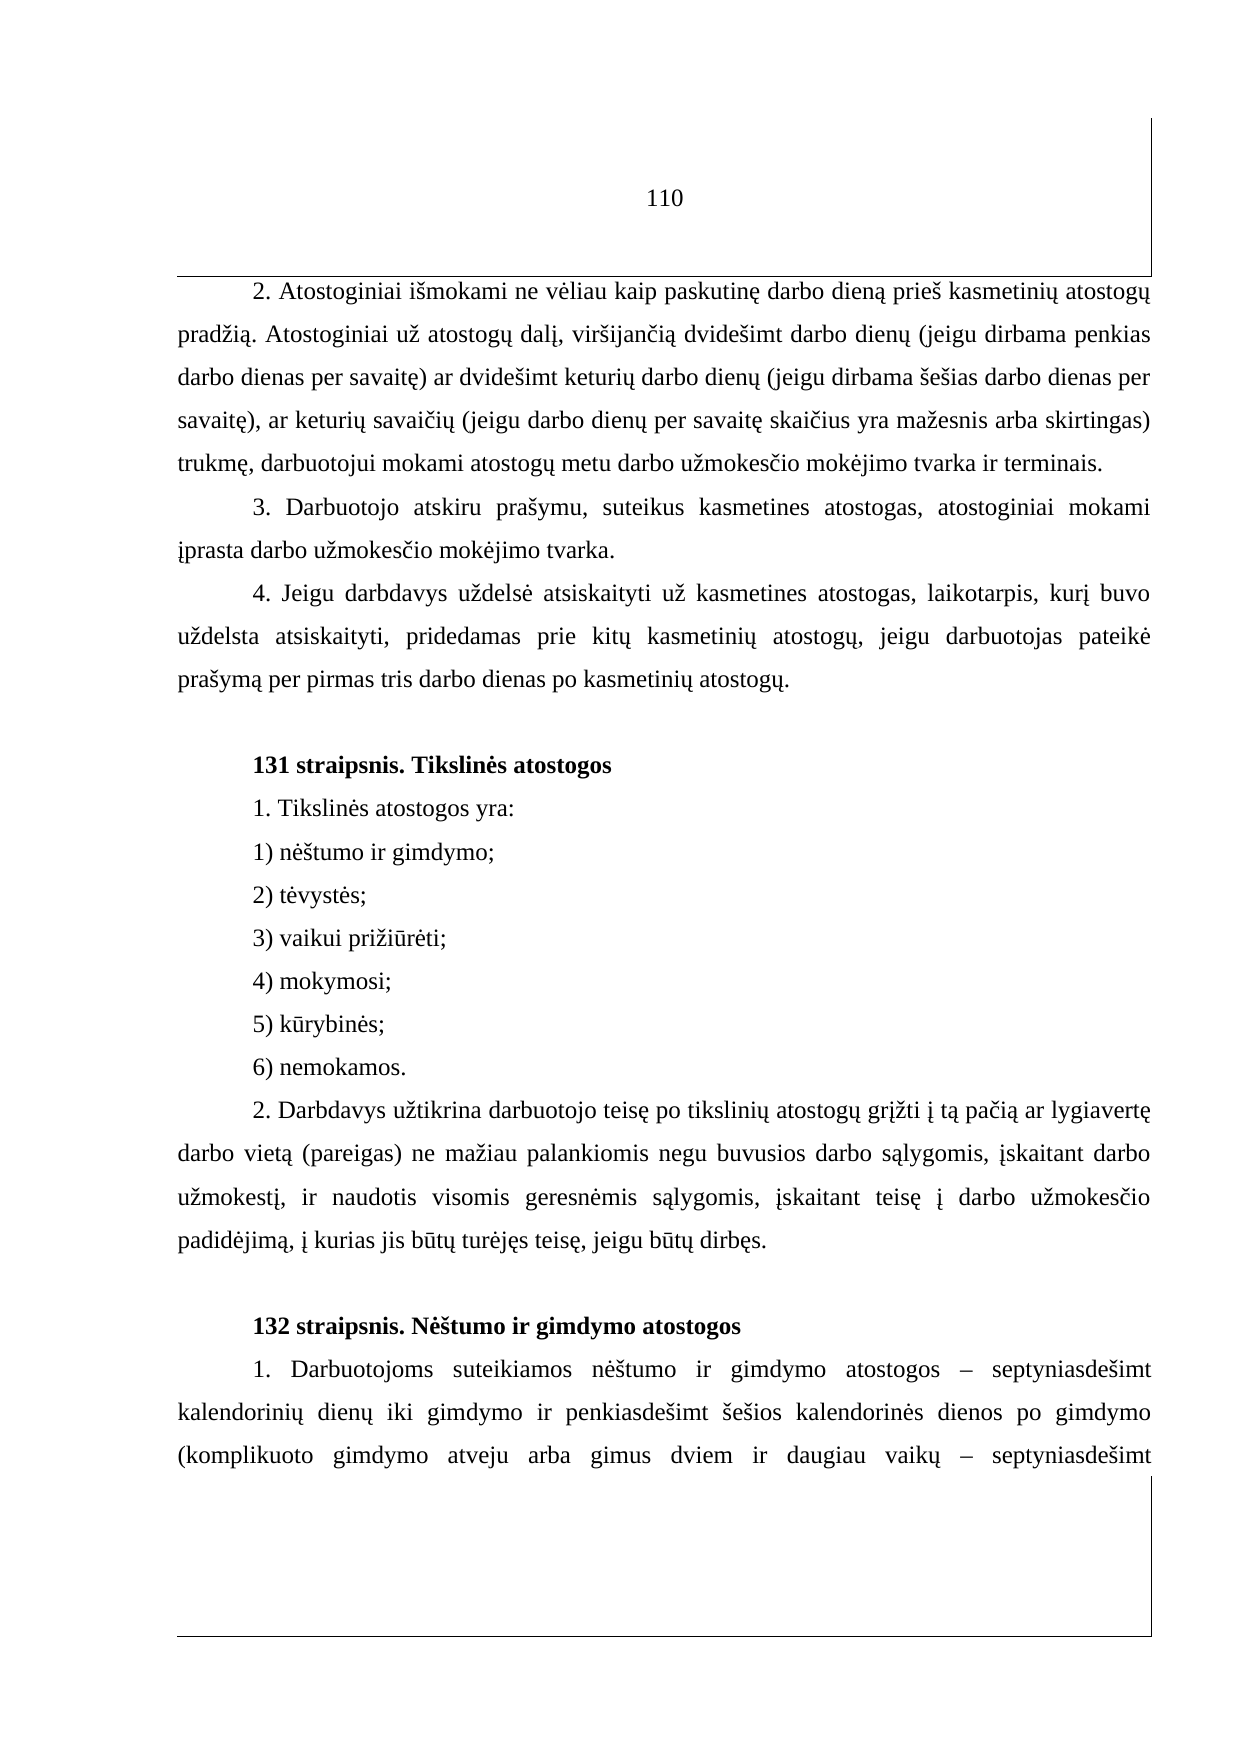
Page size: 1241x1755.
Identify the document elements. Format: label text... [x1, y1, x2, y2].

subtitle 132 straipsnis. Nėštumo ir gimdymo atostogos [177, 1311, 1152, 1340]
text 4. Jeigu darbdavys uždelsė atsiskaityti už kasmetines atostogas, laikotarpis, kurį buvo uždelsta atsiskaityti, pridedamas prie kitų kasmetinių atostogų, jeigu darbuotojas pateikė prašymą per pirmas tris darbo dienas po kasmetinių atostogų. [177, 578, 1152, 693]
text 1. Tikslinės atostogos yra: [177, 793, 1152, 822]
text 3) vaikui prižiūrėti; [177, 923, 1152, 952]
text 1. Darbuotojoms suteikiamos nėštumo ir gimdymo atostogos – septyniasdešimt kalendorinių dienų iki gimdymo ir penkiasdešimt šešios kalendorinės dienos po gimdymo (komplikuoto gimdymo atveju arba gimus dviem ir daugiau vaikų – septyniasdešimt [177, 1354, 1152, 1469]
text 5) kūrybinės; [177, 1009, 1152, 1038]
text 2) tėvystės; [177, 880, 1152, 908]
text 3. Darbuotojo atskiru prašymu, suteikus kasmetines atostogas, atostoginiai mokami įprasta darbo užmokesčio mokėjimo tvarka. [177, 492, 1152, 563]
text 4) mokymosi; [177, 966, 1152, 995]
text 2. Atostoginiai išmokami ne vėliau kaip paskutinę darbo dieną prieš kasmetinių atostogų pradžią. Atostoginiai už atostogų dalį, viršijančią dvidešimt darbo dienų (jeigu dirbama penkias darbo dienas per savaitę) ar dvidešimt keturių darbo dienų (jeigu dirbama šešias darbo dienas per savaitę), ar keturių savaičių (jeigu darbo dienų per savaitę skaičius yra mažesnis arba skirtingas) trukmę, darbuotojui mokami atostogų metu darbo užmokesčio mokėjimo tvarka ir terminais. [177, 276, 1152, 477]
text 6) nemokamos. [177, 1052, 1152, 1081]
text 2. Darbdavys užtikrina darbuotojo teisę po tikslinių atostogų grįžti į tą pačią ar lygiavertę darbo vietą (pareigas) ne mažiau palankiomis negu buvusios darbo sąlygomis, įskaitant darbo užmokestį, ir naudotis visomis geresnėmis sąlygomis, įskaitant teisę į darbo užmokesčio padidėjimą, į kurias jis būtų turėjęs teisę, jeigu būtų dirbęs. [177, 1095, 1152, 1253]
text 1) nėštumo ir gimdymo; [177, 837, 1152, 865]
subtitle 131 straipsnis. Tikslinės atostogos [177, 750, 1152, 779]
